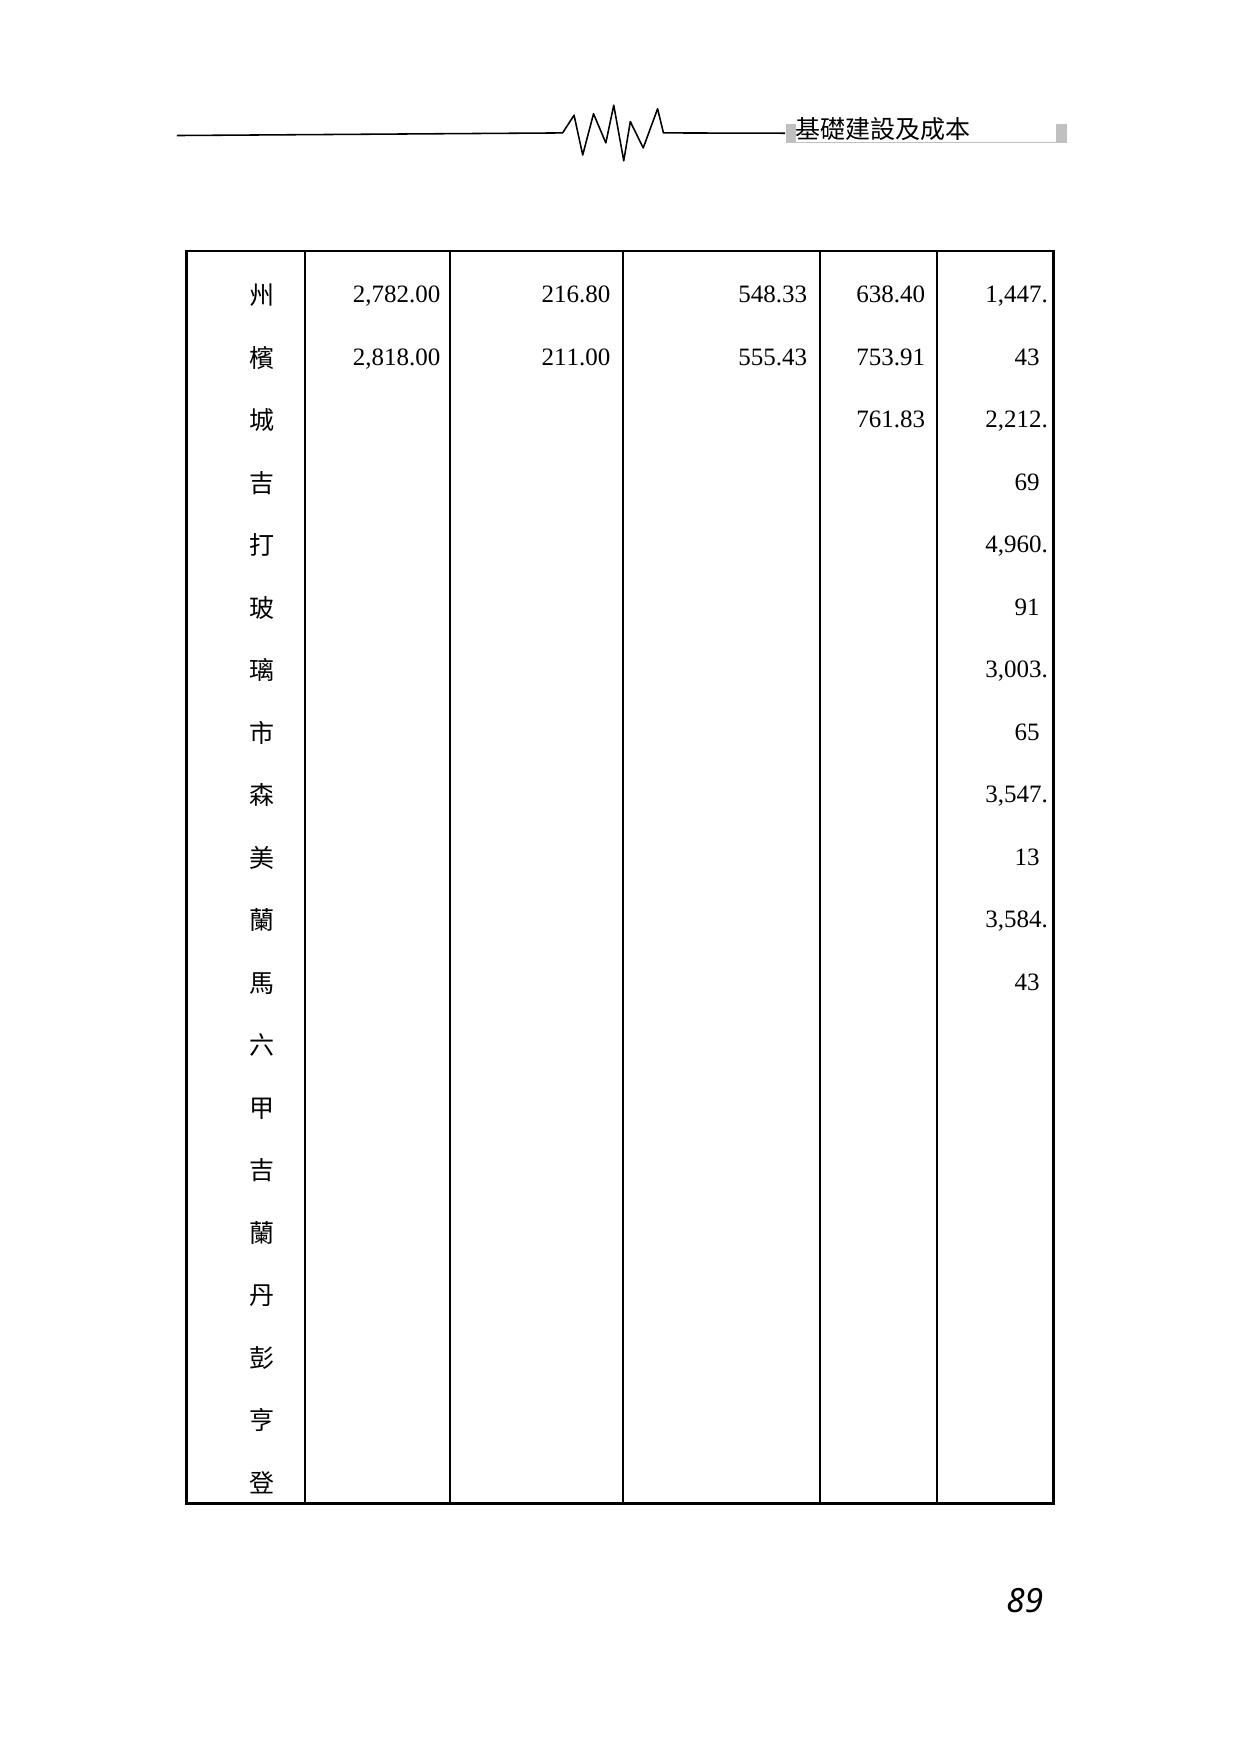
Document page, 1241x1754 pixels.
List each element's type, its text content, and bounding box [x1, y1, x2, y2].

table_cell 1,447.43 2,212.69 4,960.91 3,003.65 3,547.13 3,584.43 [938, 252, 1052, 1502]
table_cell 2,782.00 2,818.00 [306, 252, 449, 1502]
table_cell 州 檳城 吉打 玻璃市 森美蘭 馬六甲 吉蘭丹 彭亨 登 [188, 252, 304, 1502]
table_cell 548.33 555.43 [624, 252, 819, 1502]
table_cell 216.80 211.00 [451, 252, 622, 1502]
table_cell 638.40 753.91 761.83 [821, 252, 936, 1502]
